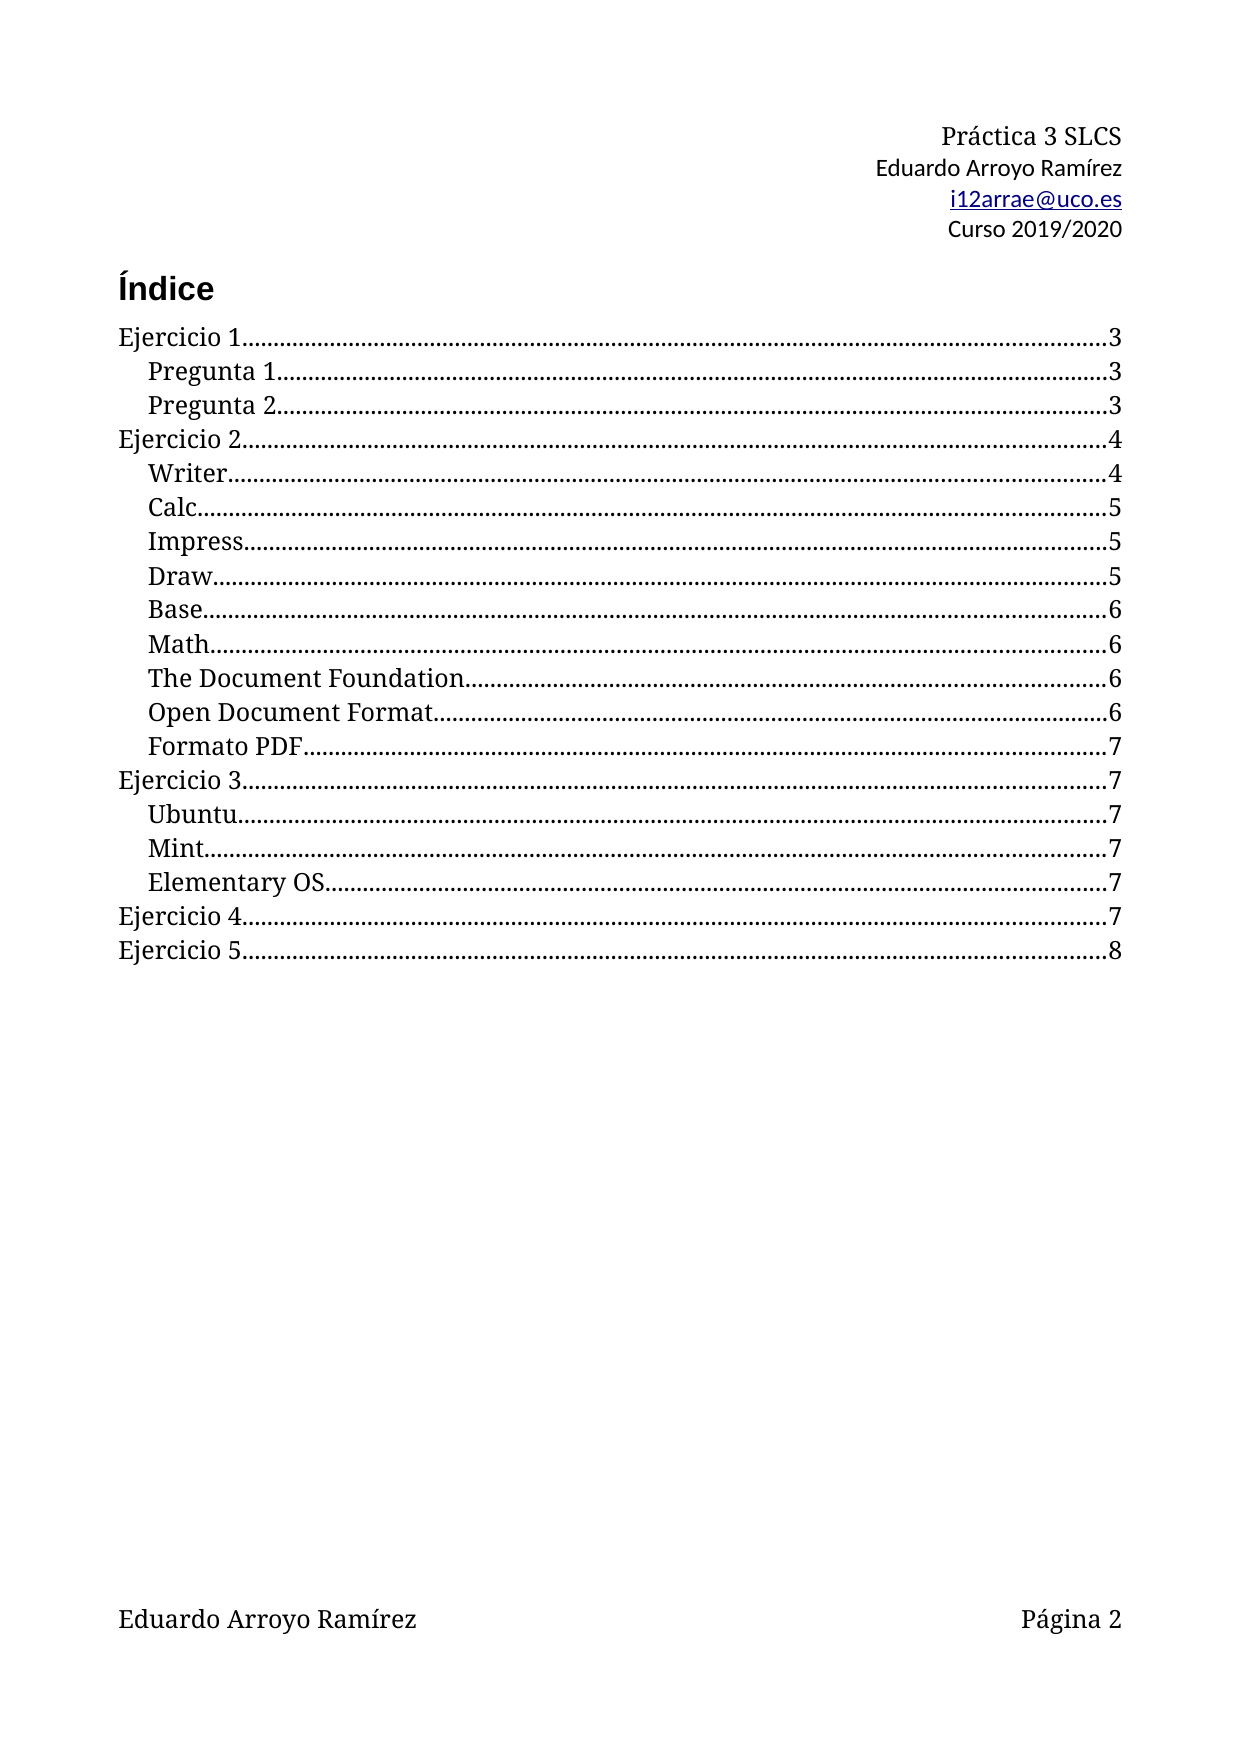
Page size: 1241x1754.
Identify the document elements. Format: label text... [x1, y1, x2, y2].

text Mint 7 [148, 831, 1122, 865]
text Draw 5 [148, 558, 1122, 592]
text Curso 2019/2020 [118, 213, 1122, 244]
text Ejercicio 4 7 [118, 899, 1122, 933]
text Pregunta 2 3 [148, 388, 1122, 422]
text Ejercicio 5 8 [118, 933, 1122, 967]
text Math 6 [148, 626, 1122, 660]
text i12arrae@uco.es [118, 183, 1122, 213]
text Elementary OS 7 [148, 865, 1122, 899]
text Ubuntu 7 [148, 797, 1122, 831]
text Eduardo Arroyo Ramírez [118, 152, 1122, 183]
subtitle Índice [118, 269, 1122, 307]
text Formato PDF 7 [148, 728, 1122, 762]
text Impress 5 [148, 524, 1122, 558]
text Ejercicio 1 3 [118, 320, 1122, 354]
text Calc 5 [148, 490, 1122, 524]
text The Document Foundation 6 [148, 660, 1122, 694]
text Base 6 [148, 592, 1122, 626]
text Writer 4 [148, 456, 1122, 490]
text Ejercicio 3 7 [118, 762, 1122, 797]
text Pregunta 1 3 [148, 354, 1122, 388]
text Open Document Format 6 [148, 694, 1122, 728]
text Ejercicio 2 4 [118, 422, 1122, 456]
